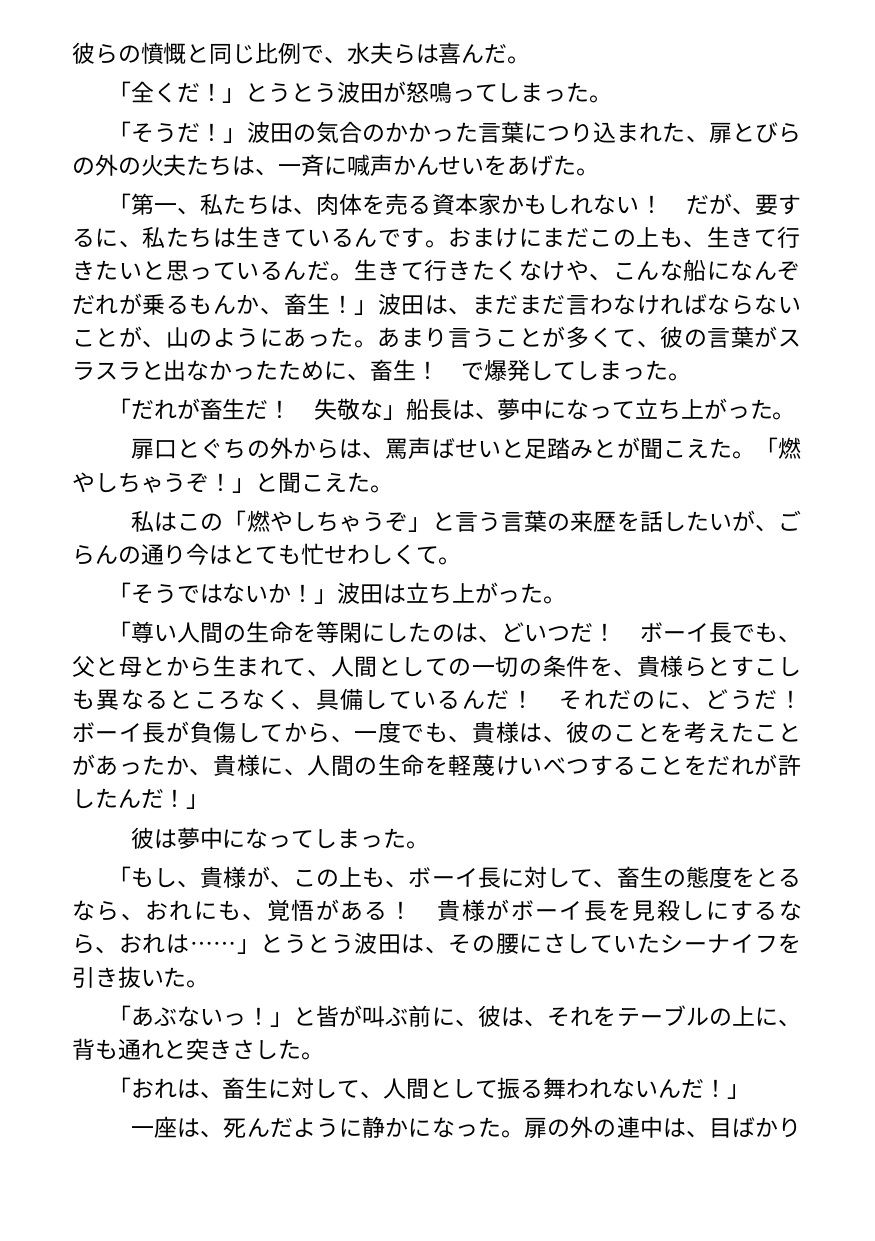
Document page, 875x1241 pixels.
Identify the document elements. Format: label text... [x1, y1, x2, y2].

text 「そうだ！」波田の気合のかかった言葉につり込まれた、扉とびらの外の火夫たちは、一斉に喊声かんせいをあげた。 [72, 114, 802, 181]
text 「そうではないか！」波田は立ち上がった。 [72, 576, 802, 609]
text 「だれが畜生だ！ 失敬な」船長は、夢中になって立ち上がった。 [72, 392, 802, 425]
text 「全くだ！」とうとう波田が怒鳴ってしまった。 [72, 75, 802, 108]
text 彼は夢中になってしまった。 [72, 821, 802, 854]
text 彼らの憤慨と同じ比例で、水夫らは喜んだ。 [72, 36, 802, 69]
text 「第一、私たちは、肉体を売る資本家かもしれない！ だが、要するに、私たちは生きているんです。おまけにまだこの上も、生きて行きたいと思っているんだ。生きて行きたくなけや、こんな船になんぞだれが乗るもんか、畜生！」波田は、まだまだ言わなければならないことが、山のようにあった。あまり言うことが多くて、彼の言葉がスラスラと出なかったために、畜生！ で爆発してしまった。 [72, 187, 802, 386]
text 扉口とぐちの外からは、罵声ばせいと足踏みとが聞こえた。「燃やしちゃうぞ！」と聞こえた。 [72, 431, 802, 498]
text 「あぶないっ！」と皆が叫ぶ前に、彼は、それをテーブルの上に、背も通れと突きさした。 [72, 998, 802, 1065]
text 「おれは、畜生に対して、人間として振る舞われないんだ！」 [72, 1071, 802, 1104]
text 「尊い人間の生命を等閑にしたのは、どいつだ！ ボーイ長でも、父と母とから生まれて、人間としての一切の条件を、貴様らとすこしも異なるところなく、具備しているんだ！ それだのに、どうだ！ ボーイ長が負傷してから、一度でも、貴様は、彼のことを考えたことがあったか、貴様に、人間の生命を軽蔑けいべつすることをだれが許したんだ！」 [72, 615, 802, 814]
text 私はこの「燃やしちゃうぞ」と言う言葉の来歴を話したいが、ごらんの通り今はとても忙せわしくて。 [72, 504, 802, 570]
text 「もし、貴様が、この上も、ボーイ長に対して、畜生の態度をとるなら、おれにも、覚悟がある！ 貴様がボーイ長を見殺しにするなら、おれは……」とうとう波田は、その腰にさしていたシーナイフを引き抜いた。 [72, 860, 802, 993]
text 一座は、死んだように静かになった。扉の外の連中は、目ばかり [72, 1110, 802, 1143]
